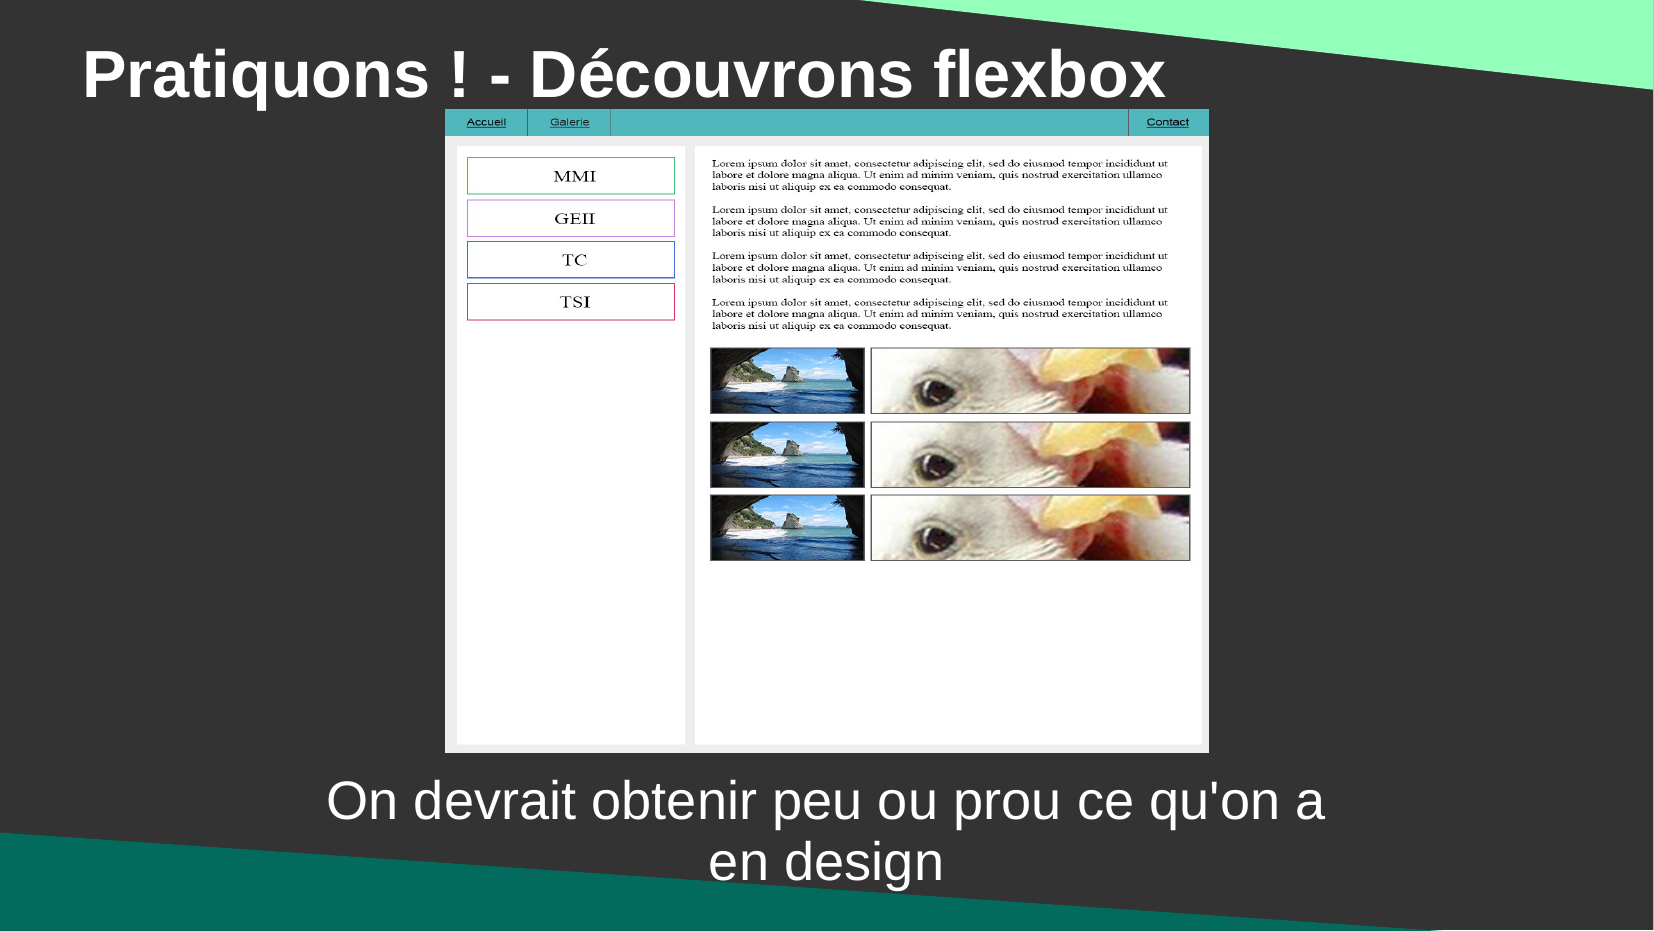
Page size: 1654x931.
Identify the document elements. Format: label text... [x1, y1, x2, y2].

title On devrait obtenir peu ou prou ce qu'on a en design [299, 770, 1355, 892]
title Pratiquons ! - Découvrons flexbox [82, 37, 1630, 112]
text_box [859, 0, 1654, 90]
picture [445, 107, 1209, 753]
